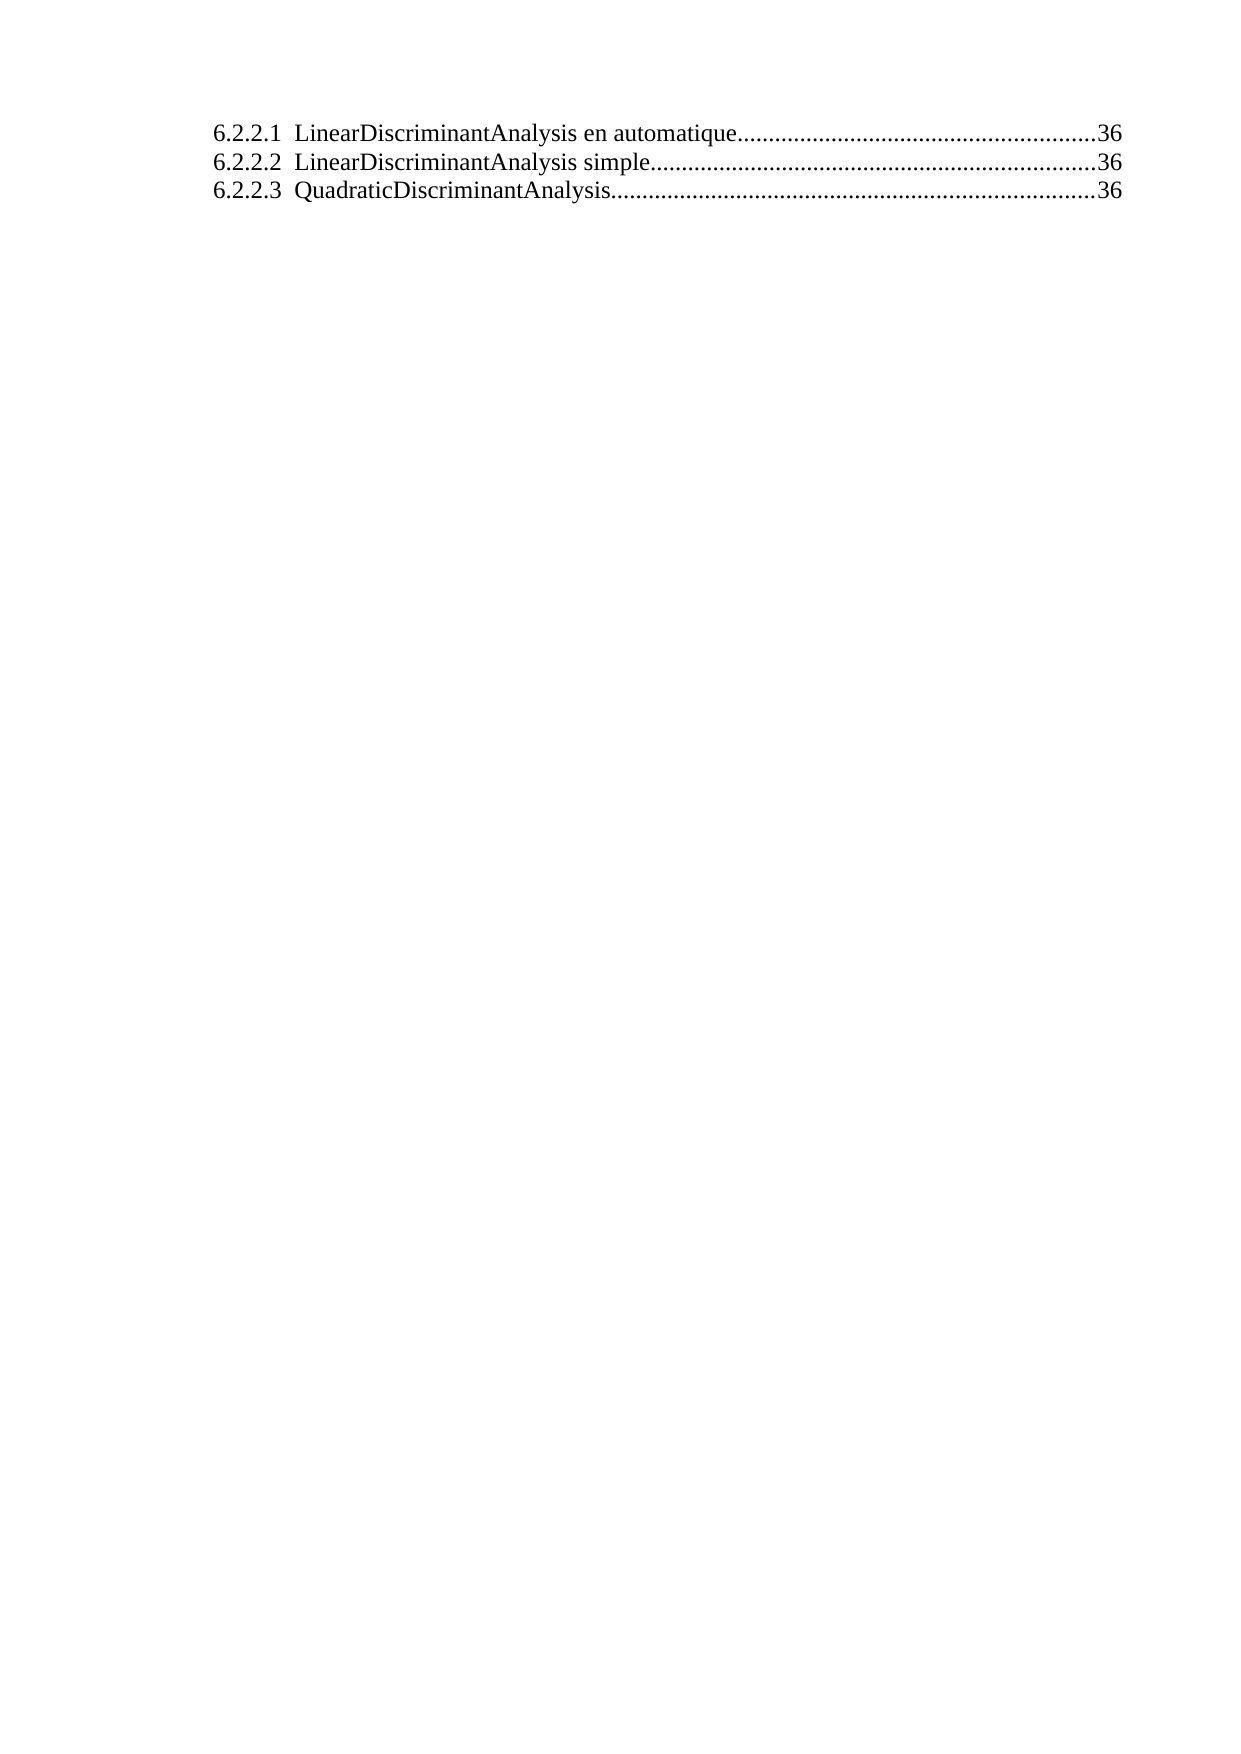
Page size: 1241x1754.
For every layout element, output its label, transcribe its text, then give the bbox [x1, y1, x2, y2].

text 6.2.2.2 LinearDiscriminantAnalysis simple 36 [207, 147, 1122, 176]
text 6.2.2.1 LinearDiscriminantAnalysis en automatique 36 [207, 118, 1122, 147]
text 6.2.2.3 QuadraticDiscriminantAnalysis 36 [207, 176, 1122, 204]
